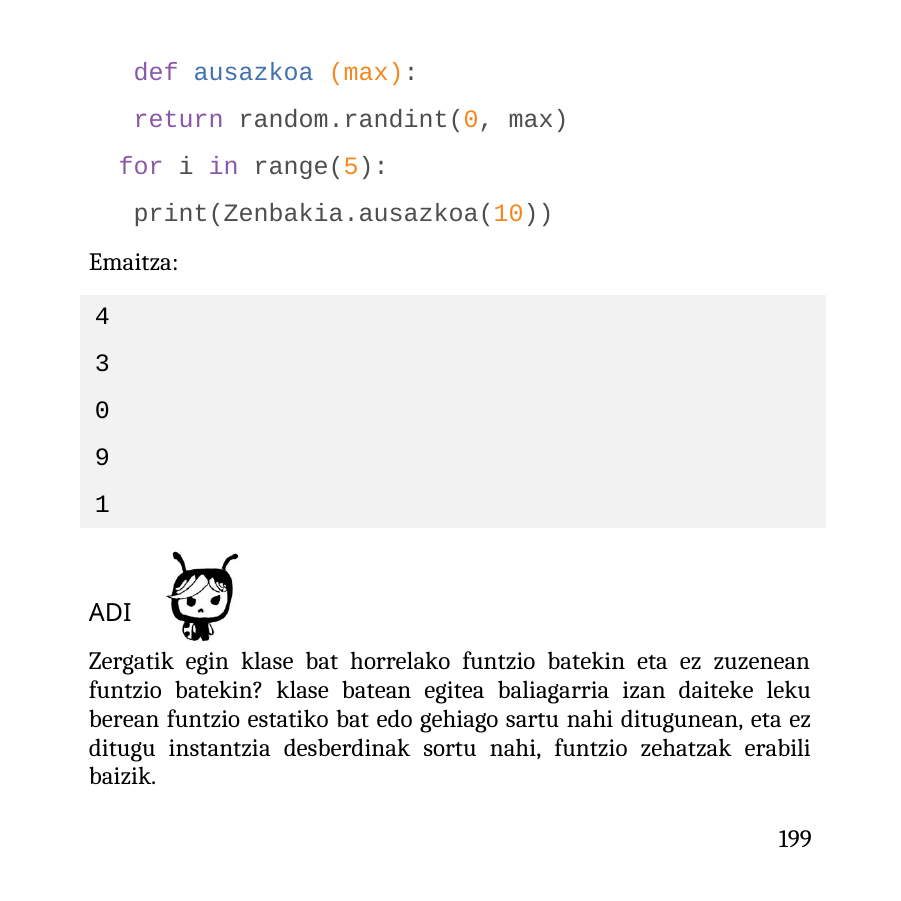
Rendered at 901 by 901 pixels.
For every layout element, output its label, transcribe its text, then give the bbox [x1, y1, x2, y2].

text Zergatik egin klase bat horrelako funtzio batekin eta ez zuzenean funtzio batekin? klase batean egitea baliagarria izan daiteke leku berean funtzio estatiko bat edo gehiago sartu nahi ditugunean, eta ez ditugu instantzia desberdinak sortu nahi, funtzio zehatzak erabili baizik. [89, 647, 811, 791]
text ADI [89, 594, 162, 628]
text return random.randint(0, max) [118, 106, 811, 134]
text 4 [86, 301, 820, 332]
text [248, 594, 811, 628]
text Emaitza: [89, 247, 811, 276]
text print(Zenbakia.ausazkoa(10)) [118, 200, 811, 229]
text for i in range(5): [118, 153, 811, 182]
text def ausazkoa (max): [118, 59, 811, 87]
text 3 [86, 342, 820, 379]
text 1 [86, 483, 820, 522]
text 0 [86, 389, 820, 426]
text 9 [86, 436, 820, 473]
picture [162, 544, 248, 645]
